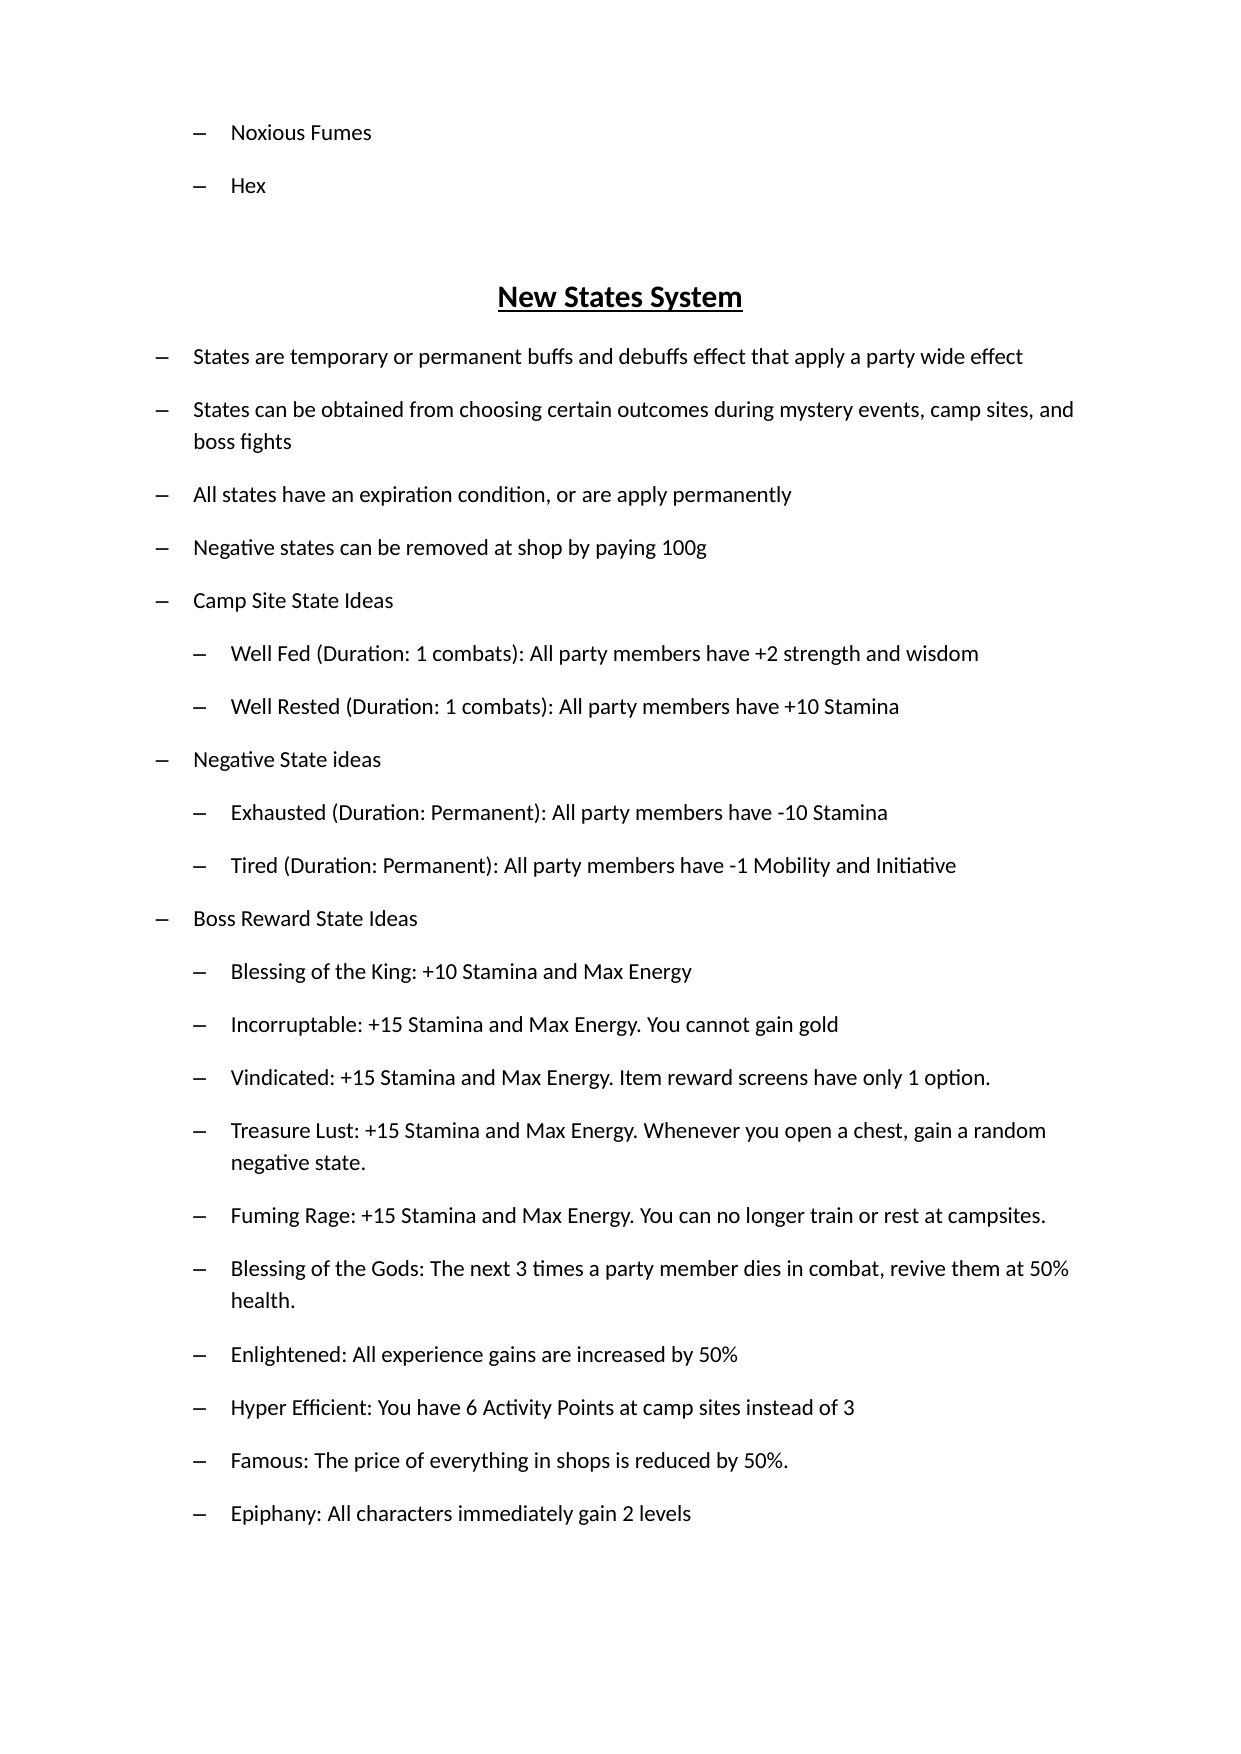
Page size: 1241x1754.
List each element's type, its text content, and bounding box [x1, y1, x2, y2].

list Treasure Lust: +15 Stamina and Max Energy. Whenever you open a chest, gain a random negative state. [193, 1116, 1122, 1176]
list Well Fed (Duration: 1 combats): All party members have +2 strength and wisdom [193, 639, 1122, 667]
list Blessing of the King: +10 Stamina and Max Energy [193, 957, 1122, 985]
list Noxious Fumes [193, 118, 1122, 146]
list Camp Site State Ideas [156, 586, 1122, 614]
list Incorruptable: +15 Stamina and Max Energy. You cannot gain gold [193, 1010, 1122, 1038]
list Hex [193, 171, 1122, 199]
list Negative states can be removed at shop by paying 100g [156, 533, 1122, 561]
list Exhausted (Duration: Permanent): All party members have -10 Stamina [193, 798, 1122, 826]
list Famous: The price of everything in shops is reduced by 50%. [193, 1446, 1122, 1474]
list Tired (Duration: Permanent): All party members have -1 Mobility and Initiative [193, 851, 1122, 879]
list States can be obtained from choosing certain outcomes during mystery events, camp sites, and boss fights [156, 395, 1122, 455]
list Hyper Efficient: You have 6 Activity Points at camp sites instead of 3 [193, 1393, 1122, 1421]
list Blessing of the Gods: The next 3 times a party member dies in combat, revive them at 50% health. [193, 1254, 1122, 1315]
list Enlightened: All experience gains are increased by 50% [193, 1340, 1122, 1368]
list Well Rested (Duration: 1 combats): All party members have +10 Stamina [193, 692, 1122, 720]
list All states have an expiration condition, or are apply permanently [156, 480, 1122, 508]
list Boss Reward State Ideas [156, 904, 1122, 932]
text New States System [118, 277, 1122, 315]
list Epiphany: All characters immediately gain 2 levels [193, 1499, 1122, 1527]
list Fuming Rage: +15 Stamina and Max Energy. You can no longer train or rest at campsites. [193, 1201, 1122, 1229]
list States are temporary or permanent buffs and debuffs effect that apply a party wide effect [156, 342, 1122, 370]
list Vindicated: +15 Stamina and Max Energy. Item reward screens have only 1 option. [193, 1063, 1122, 1091]
list Negative State ideas [156, 745, 1122, 773]
